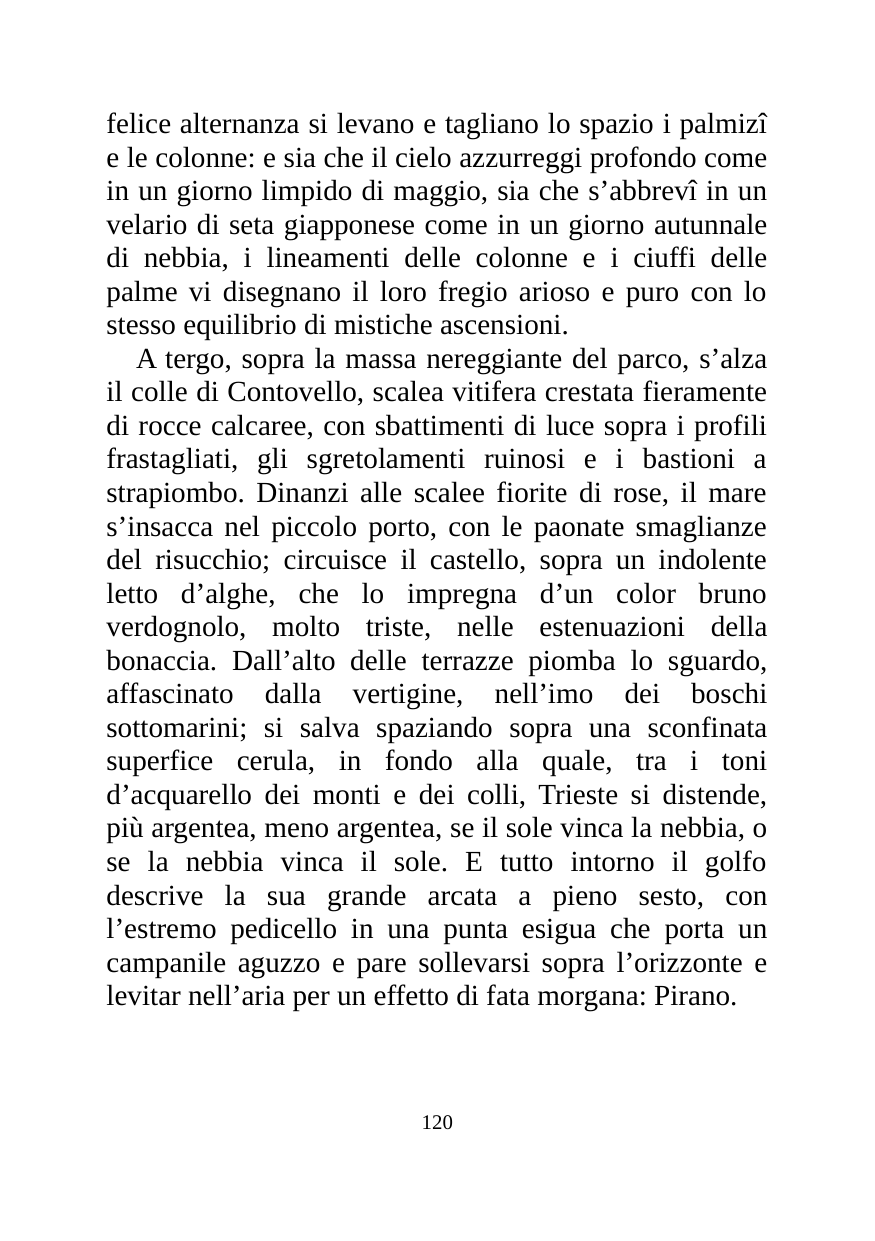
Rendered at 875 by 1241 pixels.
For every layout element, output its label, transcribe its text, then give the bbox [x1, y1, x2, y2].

text A tergo, sopra la massa nereggiante del parco, s’alza il colle di Contovello, scalea vitifera crestata fieramente di rocce calcaree, con sbattimenti di luce sopra i profili frastagliati, gli sgretolamenti ruinosi e i bastioni a strapiombo. Dinanzi alle scalee fiorite di rose, il mare s’insacca nel piccolo porto, con le paonate smaglianze del risucchio; circuisce il castello, sopra un indolente letto d’alghe, che lo impregna d’un color bruno verdognolo, molto triste, nelle estenuazioni della bonaccia. Dall’alto delle terrazze piomba lo sguardo, affascinato dalla vertigine, nell’imo dei boschi sottomarini; si salva spaziando sopra una sconfinata superfice cerula, in fondo alla quale, tra i toni d’acquarello dei monti e dei colli, Trieste si distende, più argentea, meno argentea, se il sole vinca la nebbia, o se la nebbia vinca il sole. E tutto intorno il golfo descrive la sua grande arcata a pieno sesto, con l’estremo pedicello in una punta esigua che porta un campanile aguzzo e pare sollevarsi sopra l’orizzonte e levitar nell’aria per un effetto di fata morgana: Pirano. [106, 341, 768, 1012]
text felice alternanza si levano e tagliano lo spazio i palmizî e le colonne: e sia che il cielo azzurreggi profondo come in un giorno limpido di maggio, sia che s’abbrevî in un velario di seta giapponese come in un giorno autunnale di nebbia, i lineamenti delle colonne e i ciuffi delle palme vi disegnano il loro fregio arioso e puro con lo stesso equilibrio di mistiche ascensioni. [106, 106, 768, 341]
